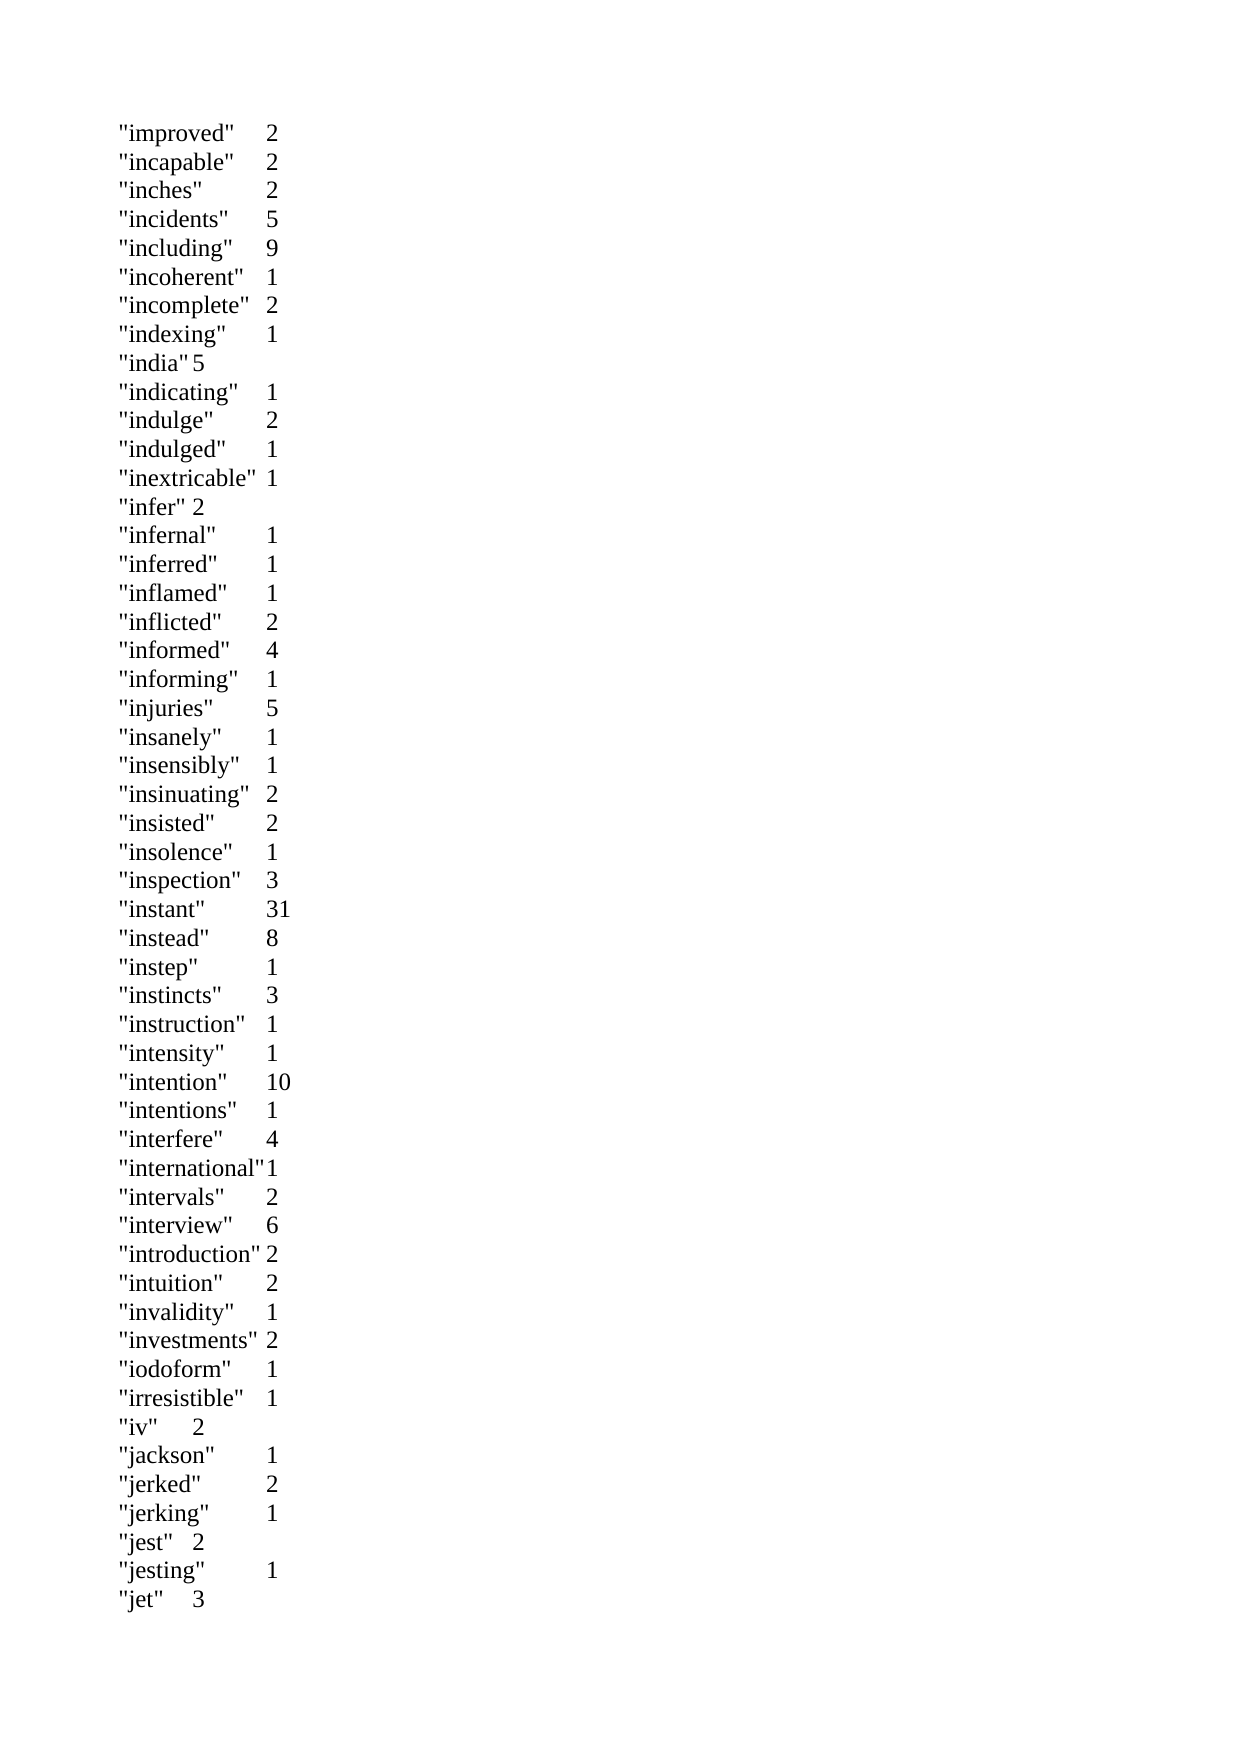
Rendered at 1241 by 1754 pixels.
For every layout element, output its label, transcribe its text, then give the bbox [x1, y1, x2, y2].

text "interfere" 4 [118, 1124, 1122, 1153]
text "insinuating" 2 [118, 779, 1122, 808]
text "instep" 1 [118, 952, 1122, 981]
text "insolence" 1 [118, 837, 1122, 866]
text "incoherent" 1 [118, 262, 1122, 291]
text "iv" 2 [118, 1412, 1122, 1441]
text "irresistible" 1 [118, 1383, 1122, 1412]
text "insanely" 1 [118, 722, 1122, 751]
text "jerked" 2 [118, 1469, 1122, 1498]
text "injuries" 5 [118, 693, 1122, 722]
text "intensity" 1 [118, 1038, 1122, 1067]
text "infernal" 1 [118, 521, 1122, 549]
text "intentions" 1 [118, 1096, 1122, 1124]
text "jesting" 1 [118, 1556, 1122, 1584]
text "indicating" 1 [118, 377, 1122, 406]
text "instincts" 3 [118, 981, 1122, 1009]
text "india" 5 [118, 348, 1122, 377]
text "inspection" 3 [118, 866, 1122, 894]
text "intention" 10 [118, 1067, 1122, 1096]
text "incomplete" 2 [118, 291, 1122, 319]
text "jet" 3 [118, 1584, 1122, 1613]
text "infer" 2 [118, 492, 1122, 521]
text "including" 9 [118, 233, 1122, 262]
text "invalidity" 1 [118, 1297, 1122, 1326]
text "indulge" 2 [118, 406, 1122, 434]
text "jackson" 1 [118, 1441, 1122, 1469]
text "instead" 8 [118, 923, 1122, 952]
text "inches" 2 [118, 176, 1122, 204]
text "intervals" 2 [118, 1182, 1122, 1211]
text "incidents" 5 [118, 204, 1122, 233]
text "incapable" 2 [118, 147, 1122, 176]
text "investments" 2 [118, 1326, 1122, 1354]
text "introduction" 2 [118, 1239, 1122, 1268]
text "informing" 1 [118, 664, 1122, 693]
text "insisted" 2 [118, 808, 1122, 837]
text "iodoform" 1 [118, 1354, 1122, 1383]
text "intuition" 2 [118, 1268, 1122, 1297]
text "international" 1 [118, 1153, 1122, 1182]
text "instant" 31 [118, 894, 1122, 923]
text "jest" 2 [118, 1527, 1122, 1556]
text "instruction" 1 [118, 1009, 1122, 1038]
text "interview" 6 [118, 1211, 1122, 1239]
text "insensibly" 1 [118, 751, 1122, 779]
text "indulged" 1 [118, 434, 1122, 463]
text "inflamed" 1 [118, 578, 1122, 607]
text "inextricable" 1 [118, 463, 1122, 492]
text "inflicted" 2 [118, 607, 1122, 636]
text "indexing" 1 [118, 319, 1122, 348]
text "informed" 4 [118, 636, 1122, 664]
text "inferred" 1 [118, 549, 1122, 578]
text "improved" 2 [118, 118, 1122, 147]
text "jerking" 1 [118, 1498, 1122, 1527]
